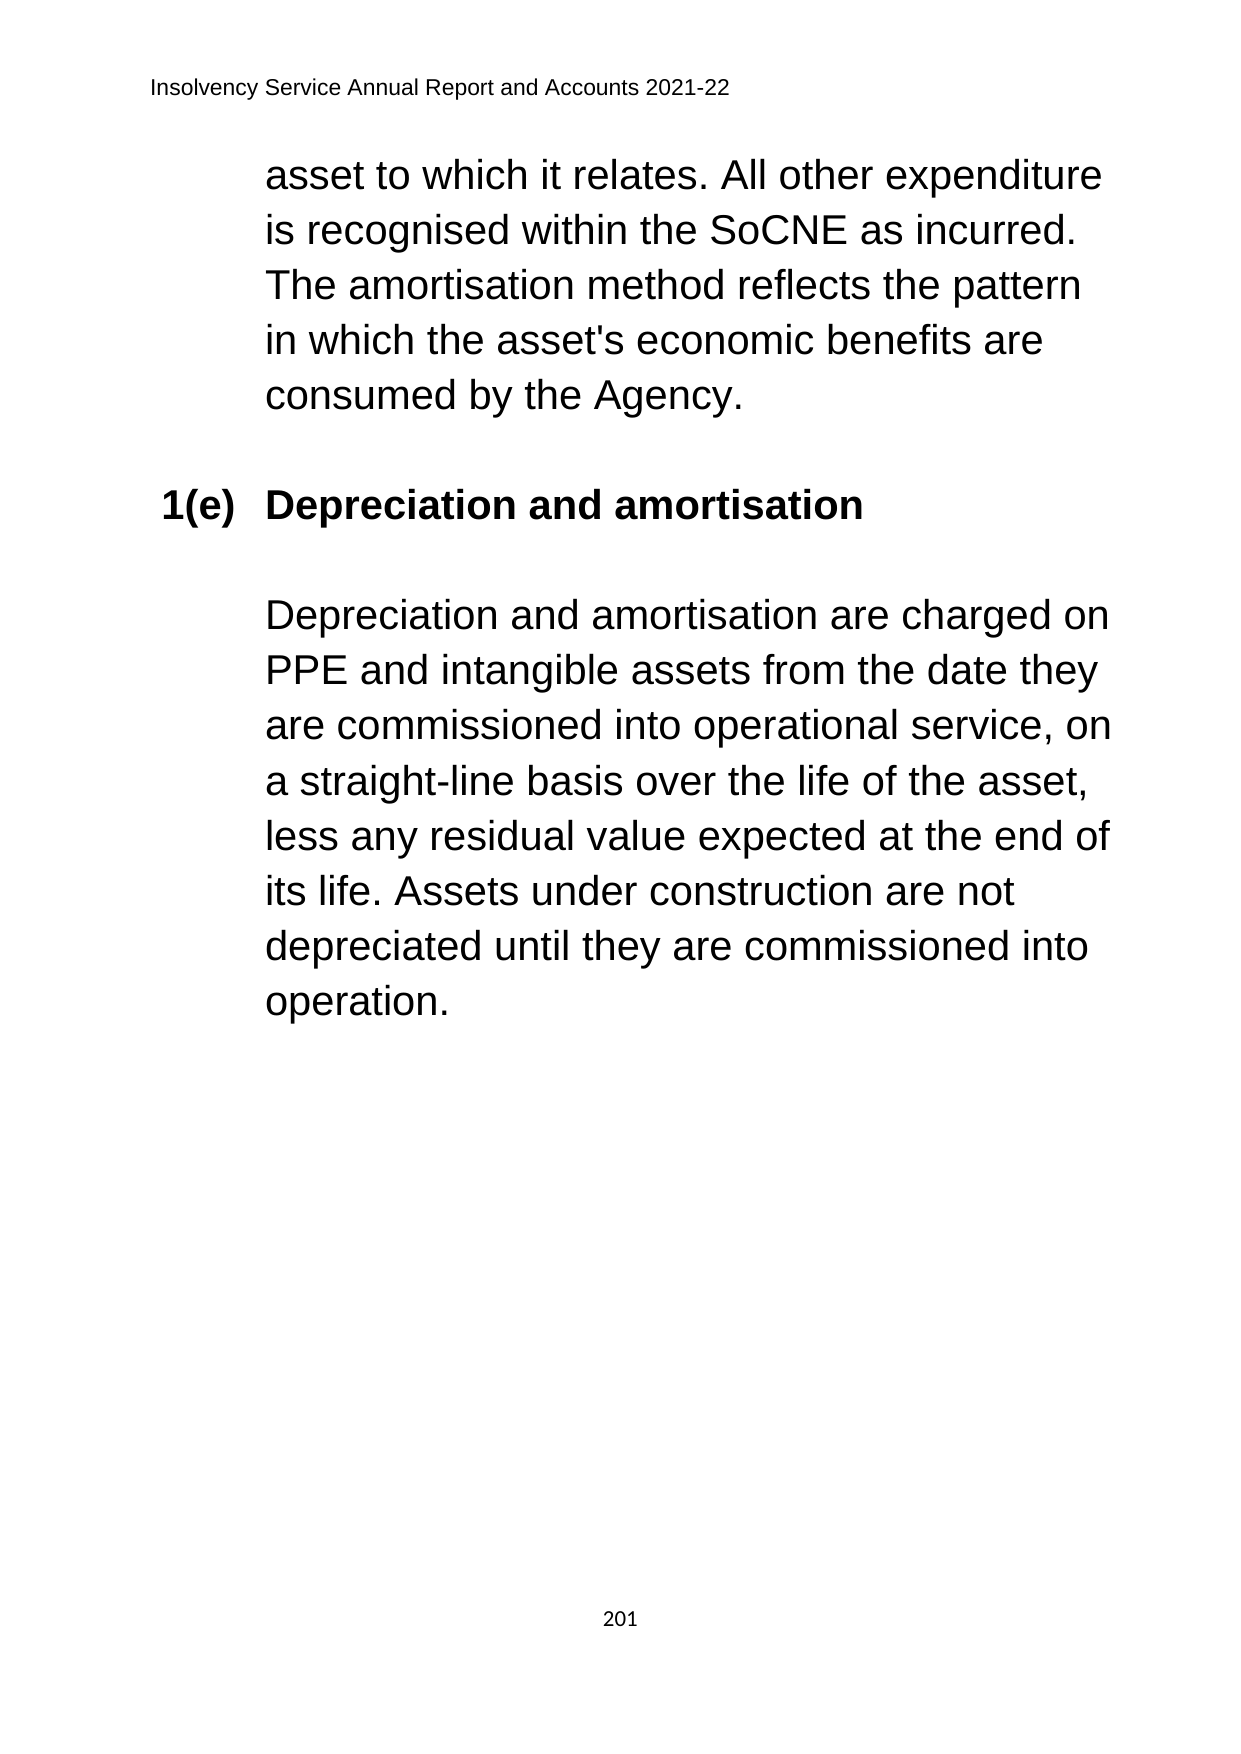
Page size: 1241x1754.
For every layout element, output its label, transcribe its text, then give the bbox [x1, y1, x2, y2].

table_cell Depreciation and amortisation [254, 480, 1133, 591]
table_cell [387, 425, 564, 480]
table_cell Depreciation and amortisation are charged on PPE and intangible assets from the date they are commissioned into operational service, on a straight-line basis over the life of the asset, less any residual value expected at the end of its life. Assets under construction are not depreciated until they are commissioned into operation. [254, 591, 1133, 1031]
table_cell [940, 425, 1022, 480]
table_cell [150, 150, 253, 425]
table_cell [703, 425, 819, 480]
table_cell 1(e) [150, 480, 253, 591]
table_cell [589, 425, 703, 480]
table_cell [819, 425, 940, 480]
table_cell [150, 425, 253, 480]
table_cell [150, 591, 253, 1031]
table_cell [254, 425, 387, 480]
table_cell asset to which it relates. All other expenditure is recognised within the SoCNE as incurred. The amortisation method reflects the pattern in which the asset's economic benefits are consumed by the Agency. [254, 150, 1133, 425]
table_cell [1022, 425, 1133, 480]
table_cell [564, 425, 589, 480]
